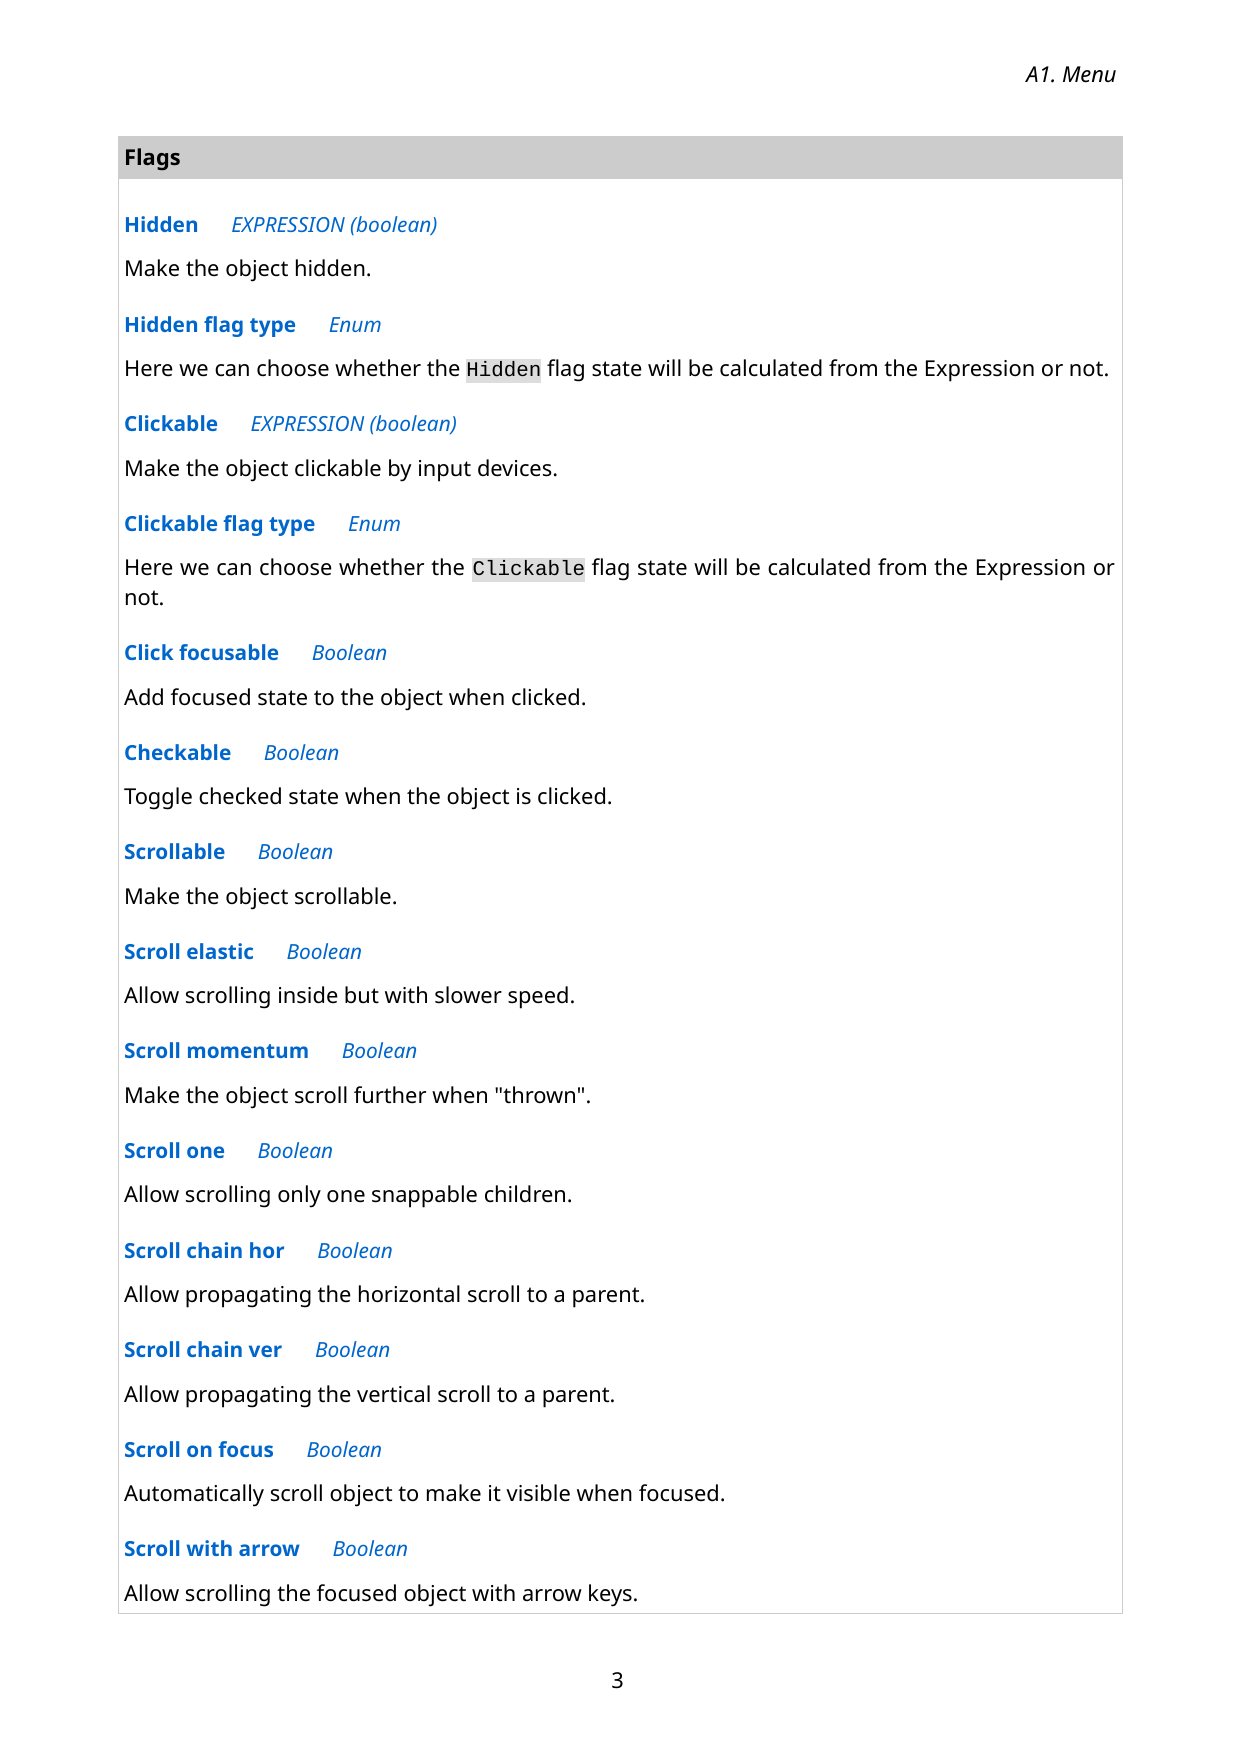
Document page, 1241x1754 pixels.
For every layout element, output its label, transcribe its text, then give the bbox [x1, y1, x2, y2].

table_cell Hidden EXPRESSION (boolean) Make the object hidden. Hidden flag type Enum Here we can choose whether the Hidden flag state will be calculated from the Expression or not. Clickable EXPRESSION (boolean) Make the object clickable by input devices. Clickable flag type Enum Here we can choose whether the Clickable flag state will be calculated from the Expression or not. Click focusable Boolean Add focused state to the object when clicked. Checkable Boolean Toggle checked state when the object is clicked. Scrollable Boolean Make the object scrollable. Scroll elastic Boolean Allow scrolling inside but with slower speed. Scroll momentum Boolean Make the object scroll further when "thrown". Scroll one Boolean Allow scrolling only one snappable children. Scroll chain hor Boolean Allow propagating the horizontal scroll to a parent. Scroll chain ver Boolean Allow propagating the vertical scroll to a parent. Scroll on focus Boolean Automatically scroll object to make it visible when focused. Scroll with arrow Boolean Allow scrolling the focused object with arrow keys. [119, 179, 1122, 1613]
table_header Flags [119, 137, 1122, 178]
